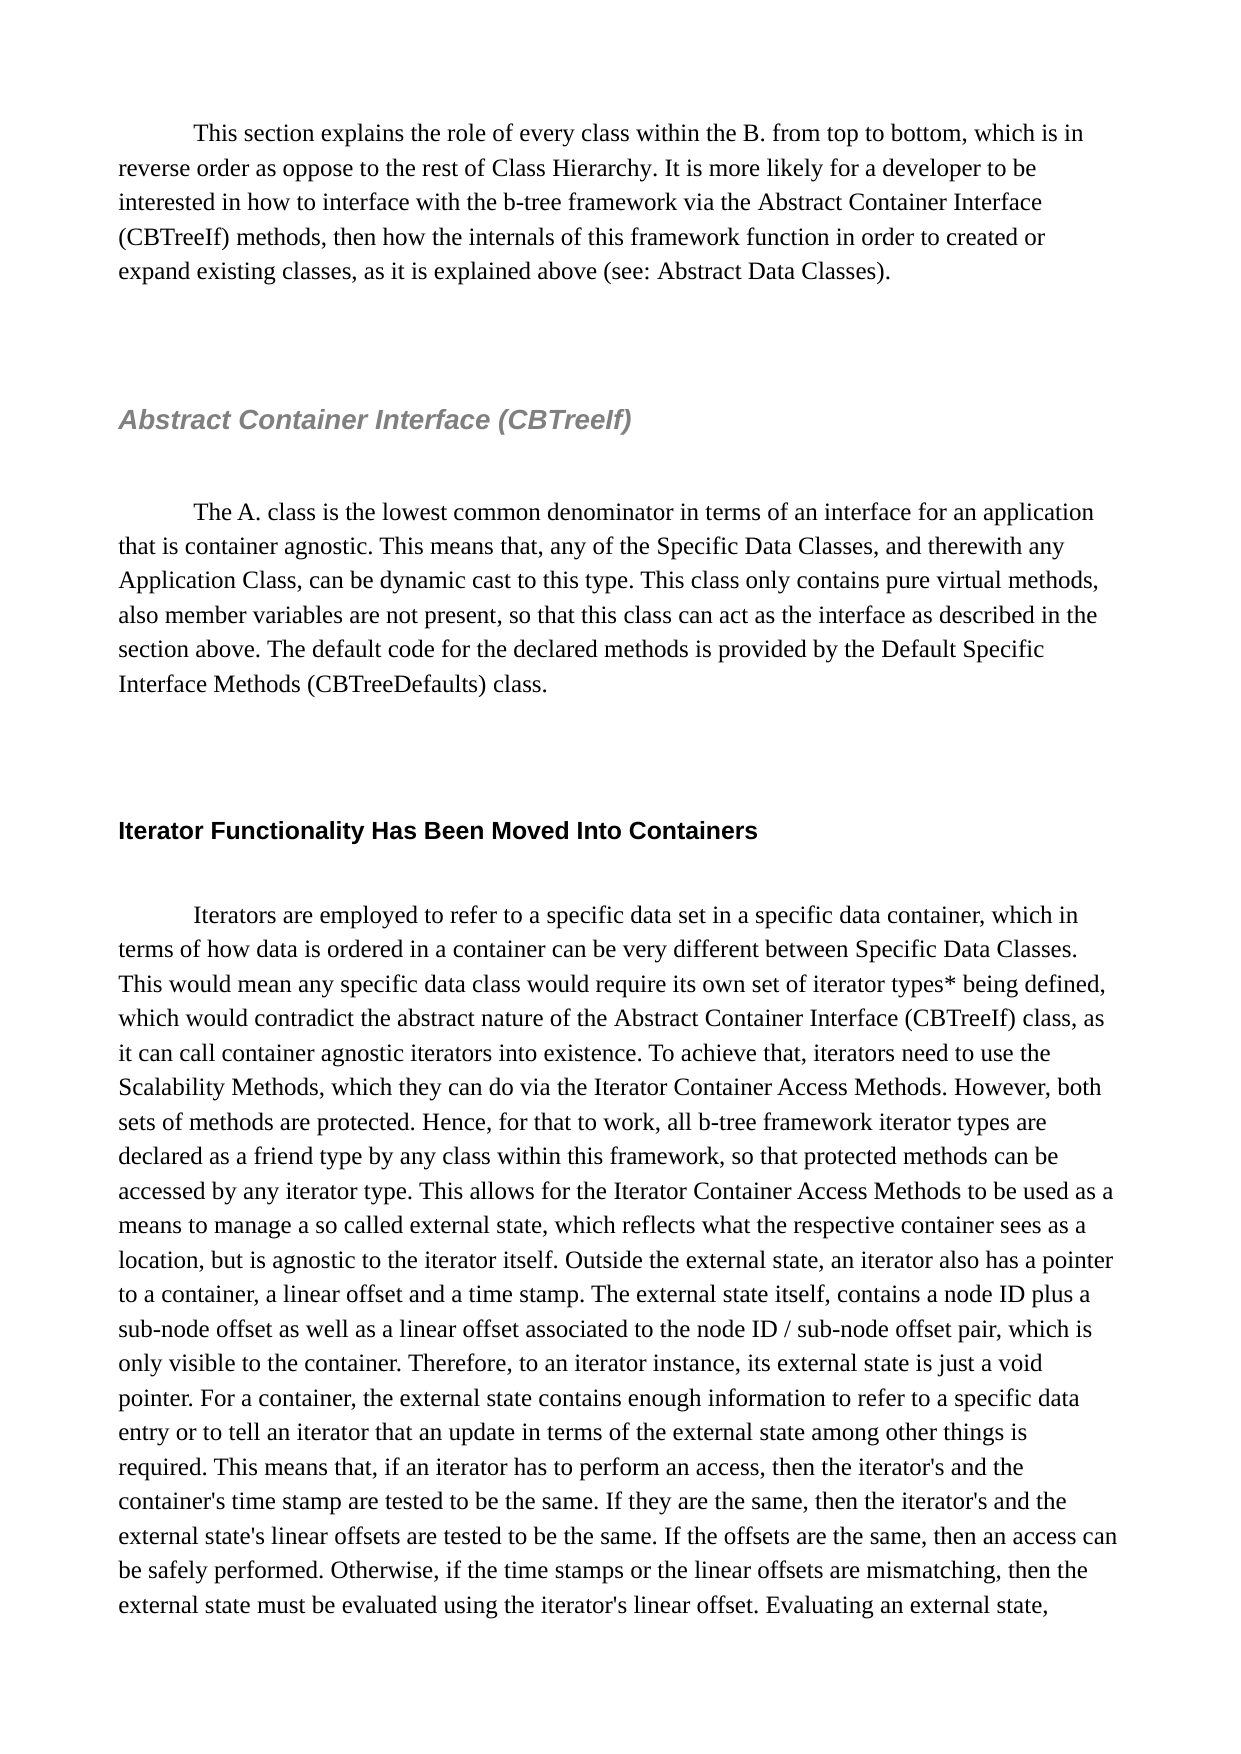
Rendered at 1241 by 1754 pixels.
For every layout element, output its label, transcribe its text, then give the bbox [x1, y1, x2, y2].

text Iterators are employed to refer to a specific data set in a specific data container, which in terms of how data is ordered in a container can be very different between Specific Data Classes. This would mean any specific data class would require its own set of iterator types* being defined, which would contradict the abstract nature of the Abstract Container Interface (CBTreeIf) class, as it can call container agnostic iterators into existence. To achieve that, iterators need to use the Scalability Methods, which they can do via the Iterator Container Access Methods. However, both sets of methods are protected. Hence, for that to work, all b-tree framework iterator types are declared as a friend type by any class within this framework, so that protected methods can be accessed by any iterator type. This allows for the Iterator Container Access Methods to be used as a means to manage a so called external state, which reflects what the respective container sees as a location, but is agnostic to the iterator itself. Outside the external state, an iterator also has a pointer to a container, a linear offset and a time stamp. The external state itself, contains a node ID plus a sub-node offset as well as a linear offset associated to the node ID / sub-node offset pair, which is only visible to the container. Therefore, to an iterator instance, its external state is just a void pointer. For a container, the external state contains enough information to refer to a specific data entry or to tell an iterator that an update in terms of the external state among other things is required. This means that, if an iterator has to perform an access, then the iterator's and the container's time stamp are tested to be the same. If they are the same, then the iterator's and the external state's linear offsets are tested to be the same. If the offsets are the same, then an access can be safely performed. Otherwise, if the time stamps or the linear offsets are mismatching, then the external state must be evaluated using the iterator's linear offset. Evaluating an external state, [118, 900, 1122, 1618]
subtitle Abstract Container Interface (CBTreeIf) [118, 403, 1122, 435]
text The A. class is the lowest common denominator in terms of an interface for an application that is container agnostic. This means that, any of the Specific Data Classes, and therewith any Application Class, can be dynamic cast to this type. This class only contains pure virtual methods, also member variables are not present, so that this class can act as the interface as described in the section above. The default code for the declared methods is provided by the Default Specific Interface Methods (CBTreeDefaults) class. [118, 497, 1122, 698]
subtitle Iterator Functionality Has Been Moved Into Containers [118, 816, 1122, 845]
text This section explains the role of every class within the B. from top to bottom, which is in reverse order as oppose to the rest of Class Hierarchy. It is more likely for a developer to be interested in how to interface with the b-tree framework via the Abstract Container Interface (CBTreeIf) methods, then how the internals of this framework function in order to created or expand existing classes, as it is explained above (see: Abstract Data Classes). [118, 118, 1122, 285]
